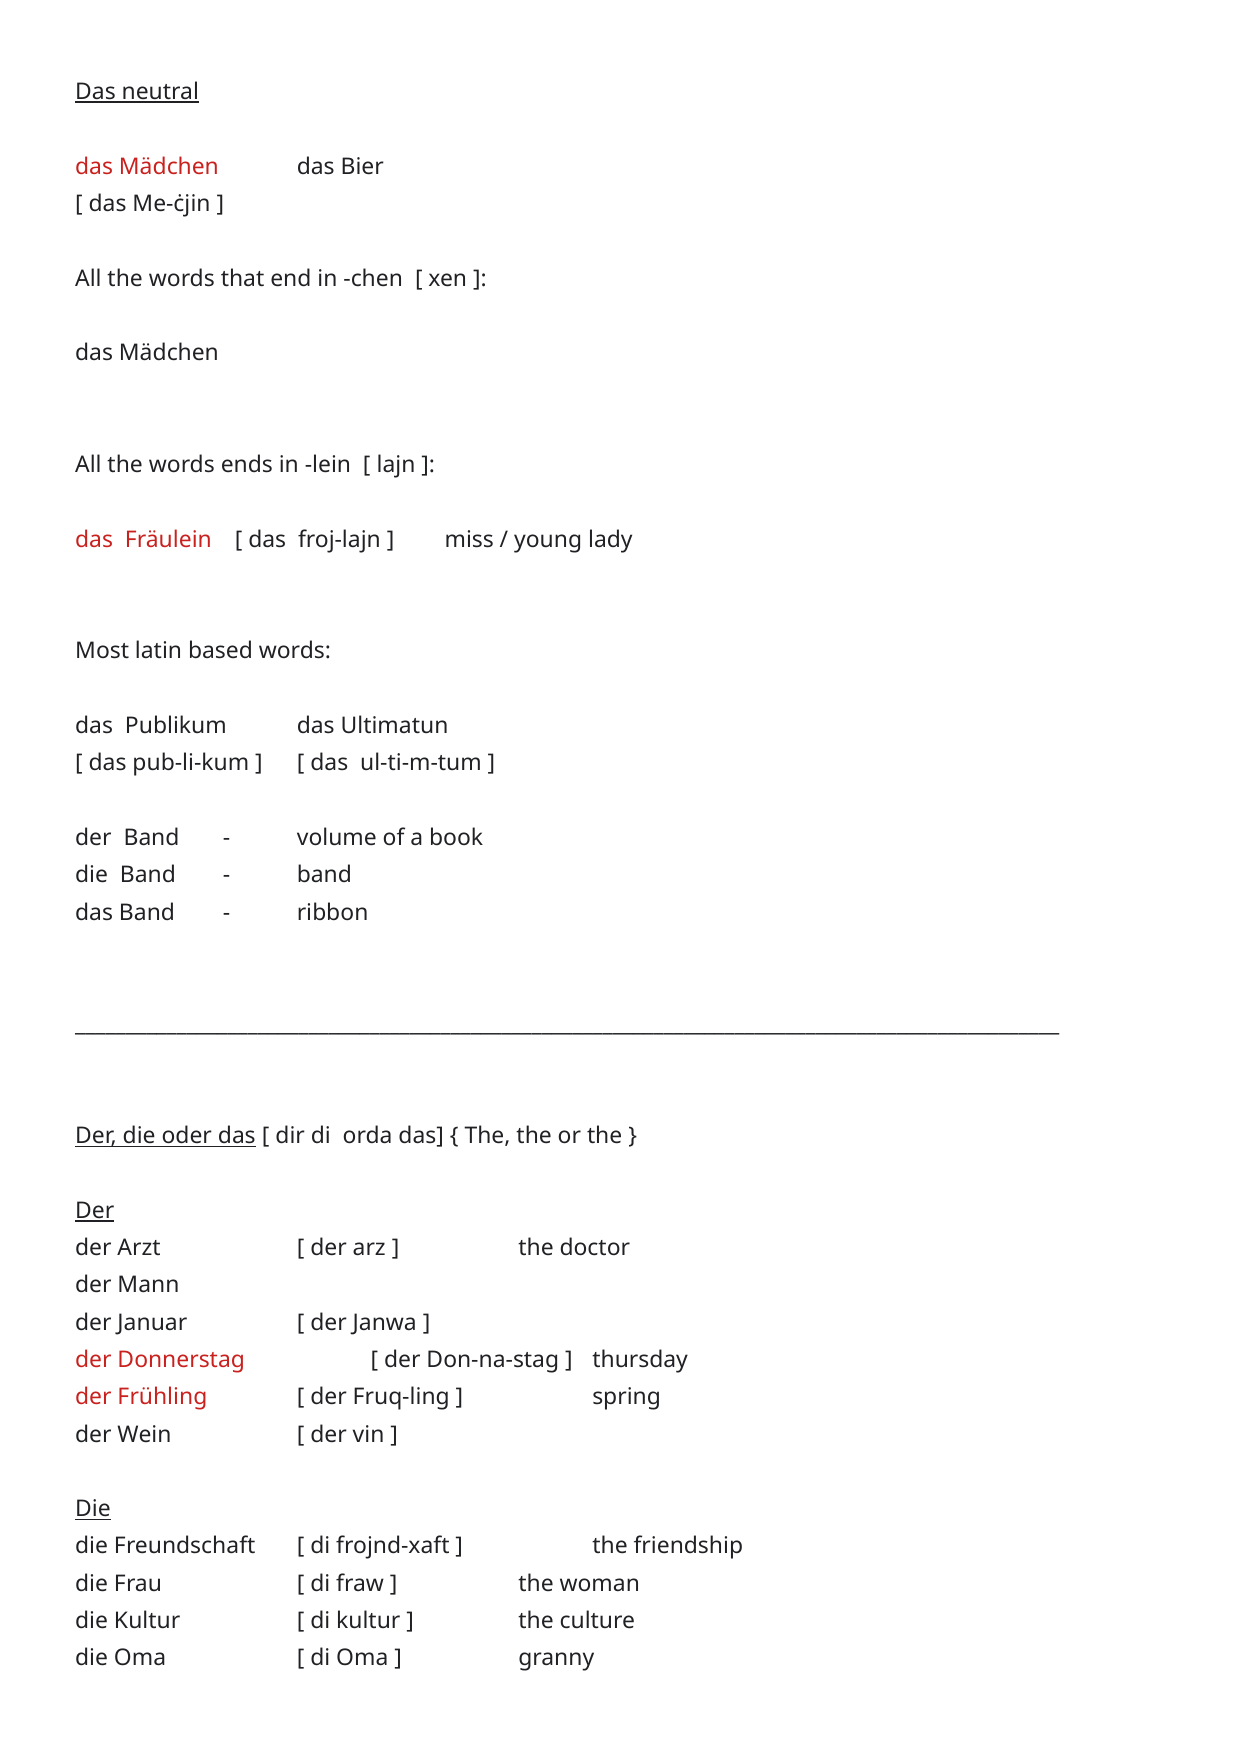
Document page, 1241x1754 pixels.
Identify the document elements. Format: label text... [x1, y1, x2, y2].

text der Januar [ der Janwa ] [75, 1306, 1165, 1337]
text der Arzt [ der arz ] the doctor [75, 1231, 1165, 1262]
text die Frau [ di fraw ] the woman [75, 1567, 1165, 1598]
text Der, die oder das [ dir di orda das] { The, the or the } [75, 1119, 1165, 1150]
text All the words ends in -lein [ lajn ]: [75, 448, 1165, 479]
text Der [75, 1194, 1165, 1225]
text das Mädchen [75, 336, 1165, 367]
text das Publikum das Ultimatun [75, 709, 1165, 740]
text der Donnerstag [ der Don-na-stag ] thursday [75, 1343, 1165, 1374]
text die Freundschaft [ di frojnd-xaft ] the friendship [75, 1529, 1165, 1561]
text [ das pub-li-kum ] [ das ul-ti-m-tum ] [75, 746, 1165, 777]
text Das neutral [75, 75, 1165, 106]
text die Kultur [ di kultur ] the culture [75, 1604, 1165, 1635]
text _________________________________________________________________________________________________ [75, 1007, 1165, 1038]
text Die [75, 1492, 1165, 1523]
text der Mann [75, 1268, 1165, 1299]
text der Band - volume of a book [75, 821, 1165, 852]
text All the words that end in -chen [ xen ]: [75, 261, 1165, 293]
text das Fräulein [ das froj-lajn ] miss / young lady [75, 522, 1165, 554]
text Most latin based words: [75, 634, 1165, 666]
text der Wein [ der vin ] [75, 1417, 1165, 1449]
text das Band - ribbon [75, 895, 1165, 927]
text [ das Me-ċjin ] [75, 187, 1165, 218]
text der Frühling [ der Fruq-ling ] spring [75, 1380, 1165, 1411]
text die Band - band [75, 858, 1165, 889]
text die Oma [ di Oma ] granny [75, 1641, 1165, 1672]
text das Mädchen das Bier [75, 149, 1165, 181]
